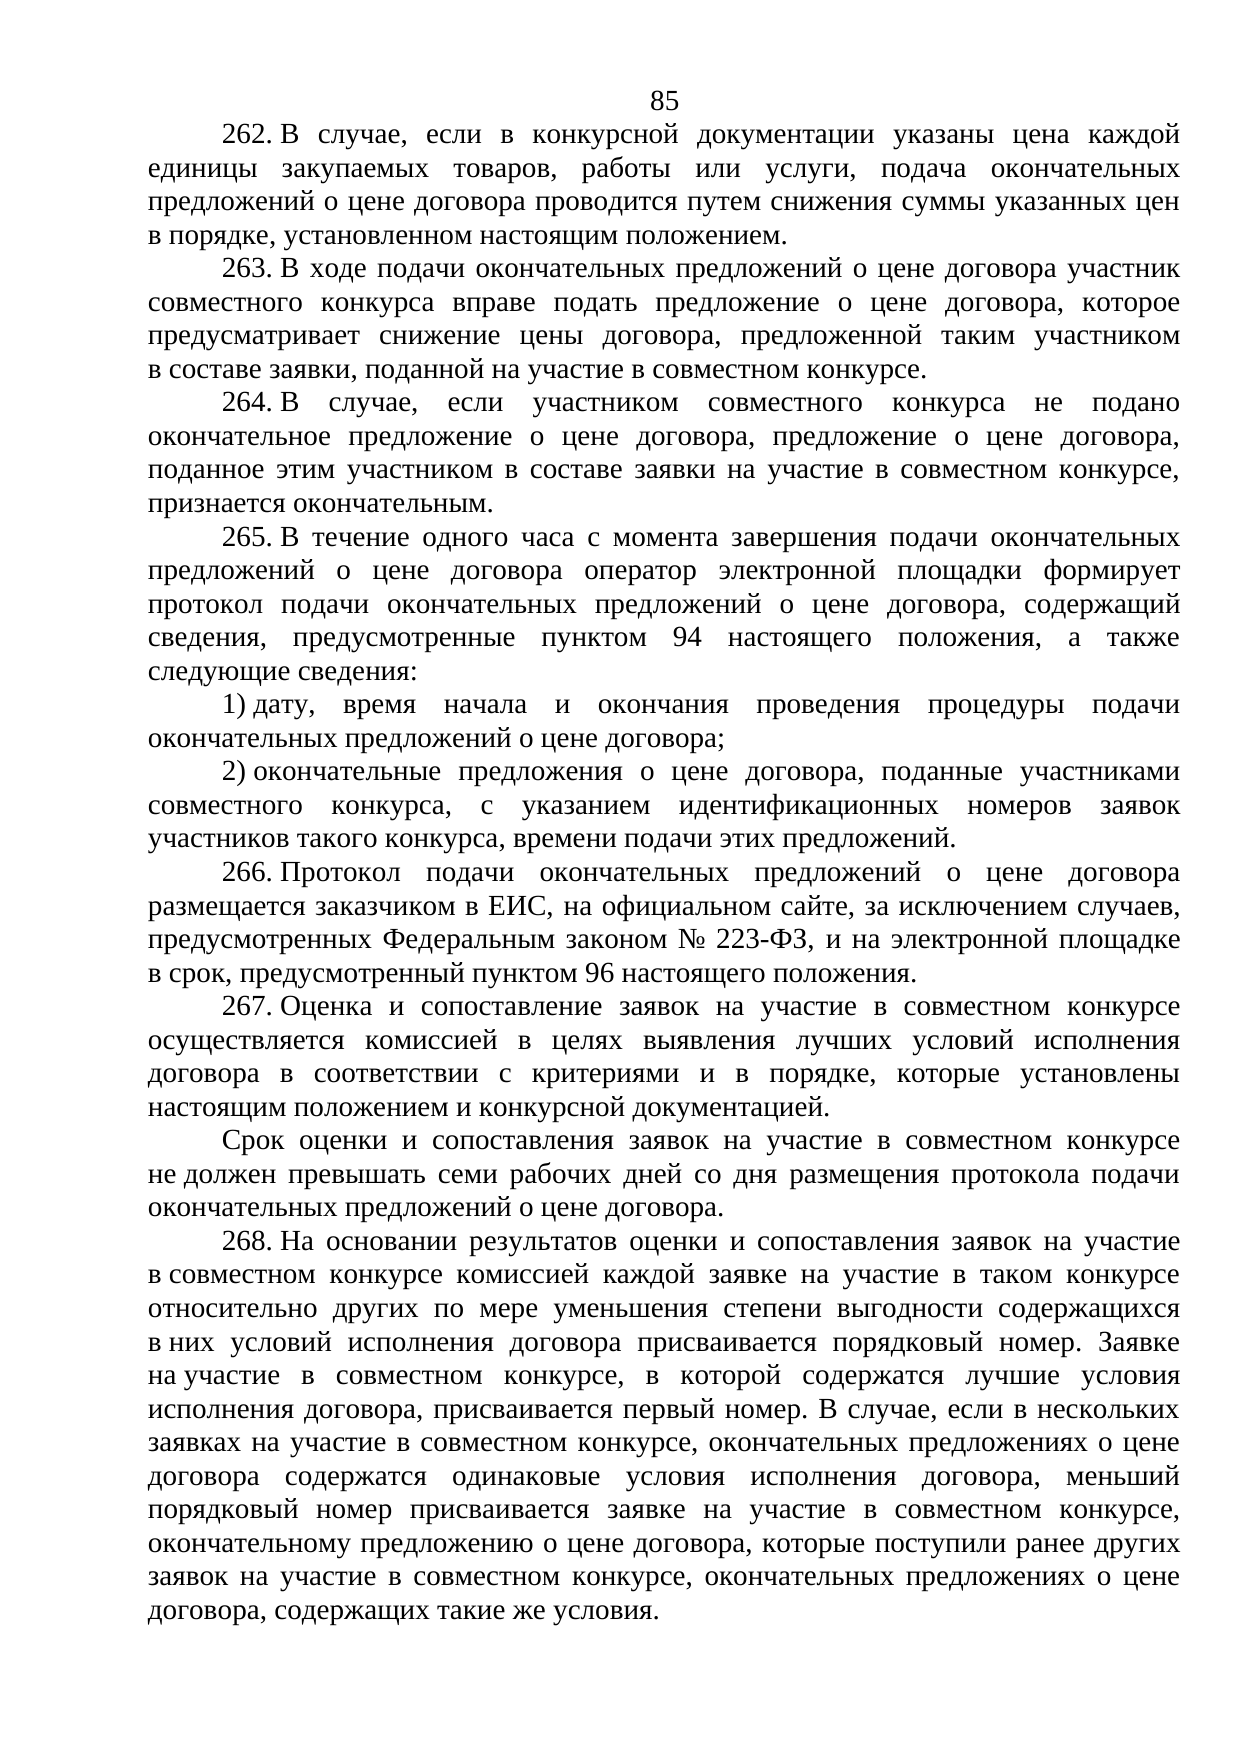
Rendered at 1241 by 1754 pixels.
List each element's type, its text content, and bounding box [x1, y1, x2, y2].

text 267. Оценка и сопоставление заявок на участие в совместном конкурсе осуществляется комиссией в целях выявления лучших условий исполнения договора в соответствии с критериями и в порядке, которые установлены настоящим положением и конкурсной документацией. [148, 988, 1181, 1122]
text 264. В случае, если участником совместного конкурса не подано окончательное предложение о цене договора, предложение о цене договора, поданное этим участником в составе заявки на участие в совместном конкурсе, признается окончательным. [148, 384, 1181, 519]
text 266. Протокол подачи окончательных предложений о цене договора размещается заказчиком в ЕИС, на официальном сайте, за исключением случаев, предусмотренных Федеральным законом № 223-ФЗ, и на электронной площадке в срок, предусмотренный пунктом 96 настоящего положения. [148, 854, 1181, 988]
text 268. На основании результатов оценки и сопоставления заявок на участие в совместном конкурсе комиссией каждой заявке на участие в таком конкурсе относительно других по мере уменьшения степени выгодности содержащихся в них условий исполнения договора присваивается порядковый номер. Заявке на участие в совместном конкурсе, в которой содержатся лучшие условия исполнения договора, присваивается первый номер. В случае, если в нескольких заявках на участие в совместном конкурсе, окончательных предложениях о цене договора содержатся одинаковые условия исполнения договора, меньший порядковый номер присваивается заявке на участие в совместном конкурсе, окончательному предложению о цене договора, которые поступили ранее других заявок на участие в совместном конкурсе, окончательных предложениях о цене договора, содержащих такие же условия. [148, 1223, 1181, 1626]
text 262. В случае, если в конкурсной документации указаны цена каждой единицы закупаемых товаров, работы или услуги, подача окончательных предложений о цене договора проводится путем снижения суммы указанных цен в порядке, установленном настоящим положением. [148, 116, 1181, 250]
text 265. В течение одного часа с момента завершения подачи окончательных предложений о цене договора оператор электронной площадки формирует протокол подачи окончательных предложений о цене договора, содержащий сведения, предусмотренные пунктом 94 настоящего положения, а также следующие сведения: [148, 519, 1181, 686]
text 2) окончательные предложения о цене договора, поданные участниками совместного конкурса, с указанием идентификационных номеров заявок участников такого конкурса, времени подачи этих предложений. [148, 753, 1181, 854]
text 263. В ходе подачи окончательных предложений о цене договора участник совместного конкурса вправе подать предложение о цене договора, которое предусматривает снижение цены договора, предложенной таким участником в составе заявки, поданной на участие в совместном конкурсе. [148, 250, 1181, 384]
text 1) дату, время начала и окончания проведения процедуры подачи окончательных предложений о цене договора; [148, 686, 1181, 753]
text Срок оценки и сопоставления заявок на участие в совместном конкурсе не должен превышать семи рабочих дней со дня размещения протокола подачи окончательных предложений о цене договора. [148, 1122, 1181, 1223]
